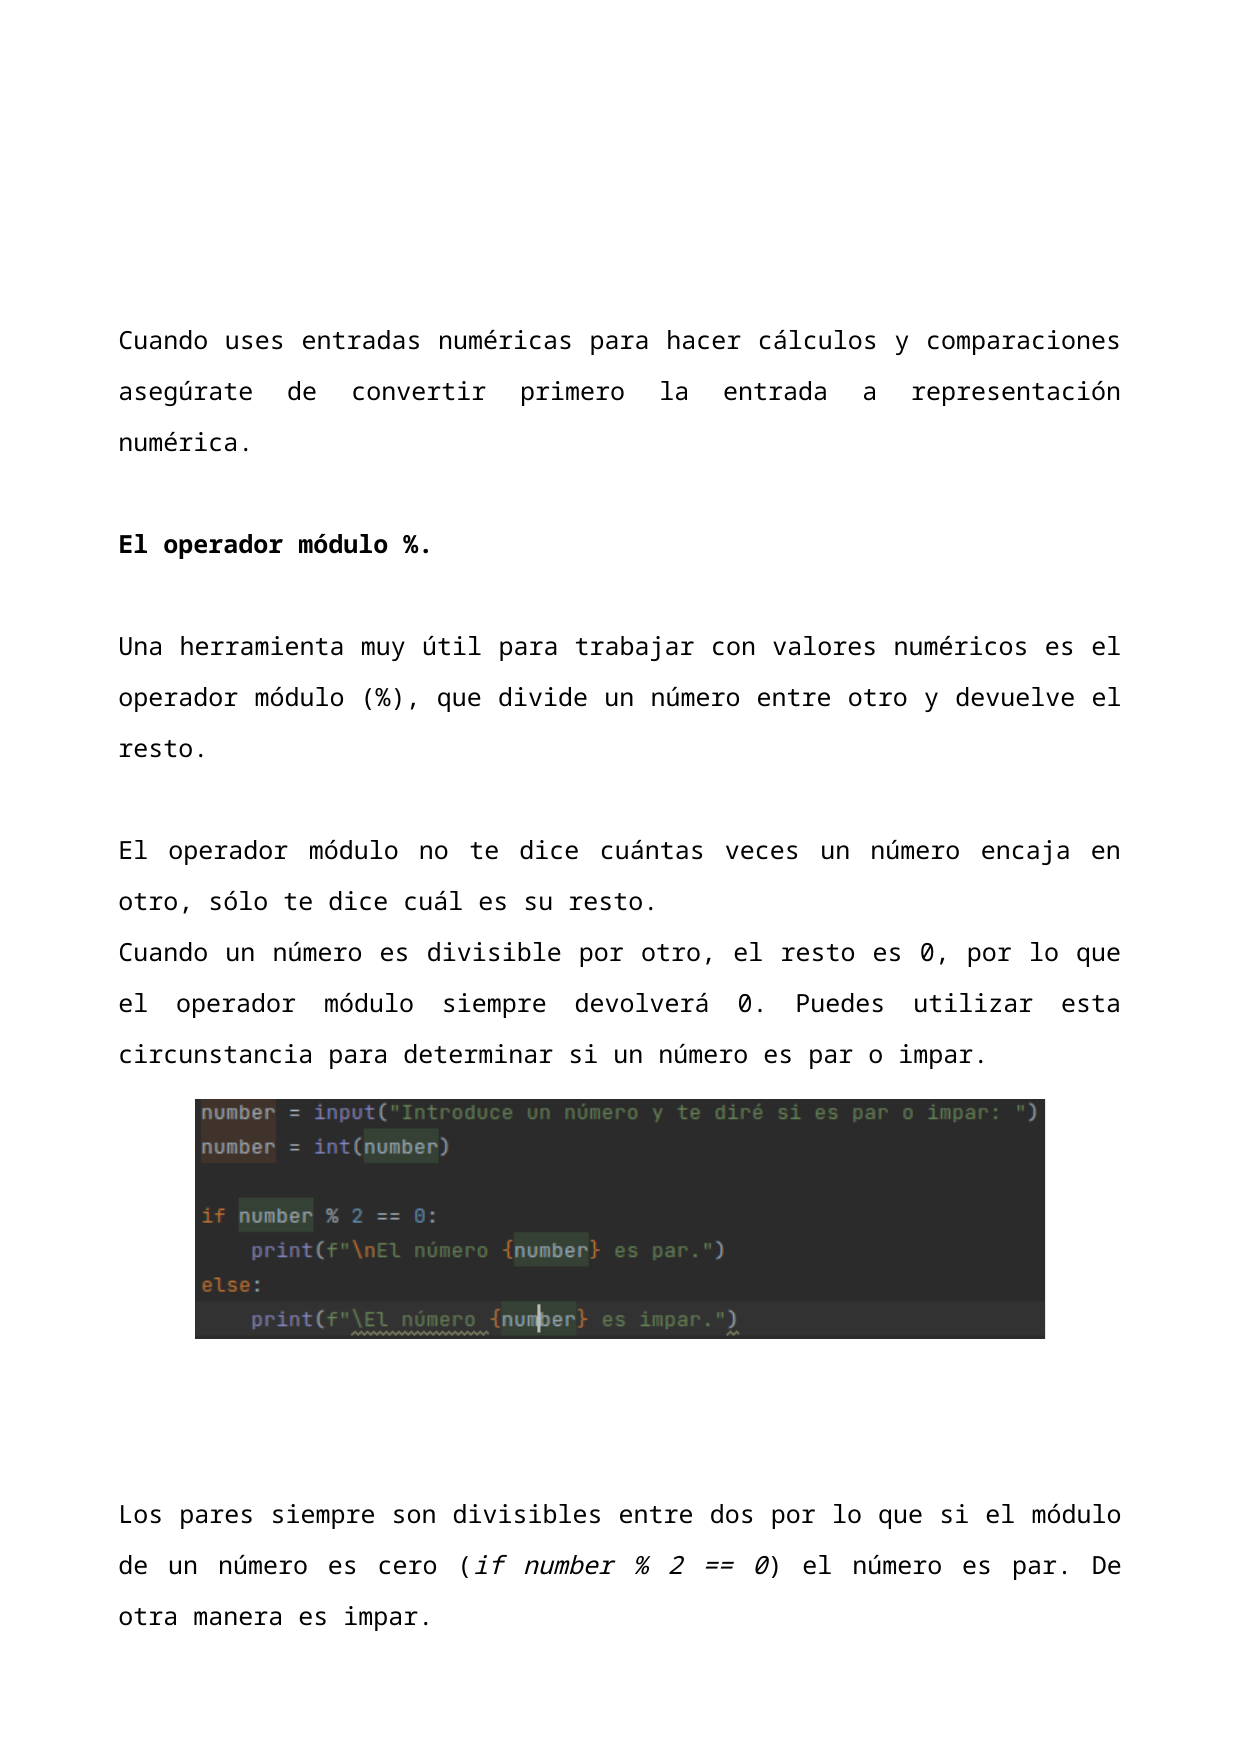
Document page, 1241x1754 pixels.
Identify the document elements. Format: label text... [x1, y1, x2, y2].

picture [195, 1099, 1045, 1339]
text Cuando un número es divisible por otro, el resto es 0, por lo que el operador módulo siempre devolverá 0. Puedes utilizar esta circunstancia para determinar si un número es par o impar. [118, 935, 1122, 1071]
text Una herramienta muy útil para trabajar con valores numéricos es el operador módulo (%), que divide un número entre otro y devuelve el resto. [118, 628, 1122, 765]
text Cuando uses entradas numéricas para hacer cálculos y comparaciones asegúrate de convertir primero la entrada a representación numérica. [118, 322, 1122, 458]
text El operador módulo no te dice cuántas veces un número encaja en otro, sólo te dice cuál es su resto. [118, 833, 1122, 918]
text Los pares siempre son divisibles entre dos por lo que si el módulo de un número es cero (if number % 2 == 0) el número es par. De otra manera es impar. [118, 1496, 1122, 1632]
text El operador módulo %. [118, 526, 1122, 561]
